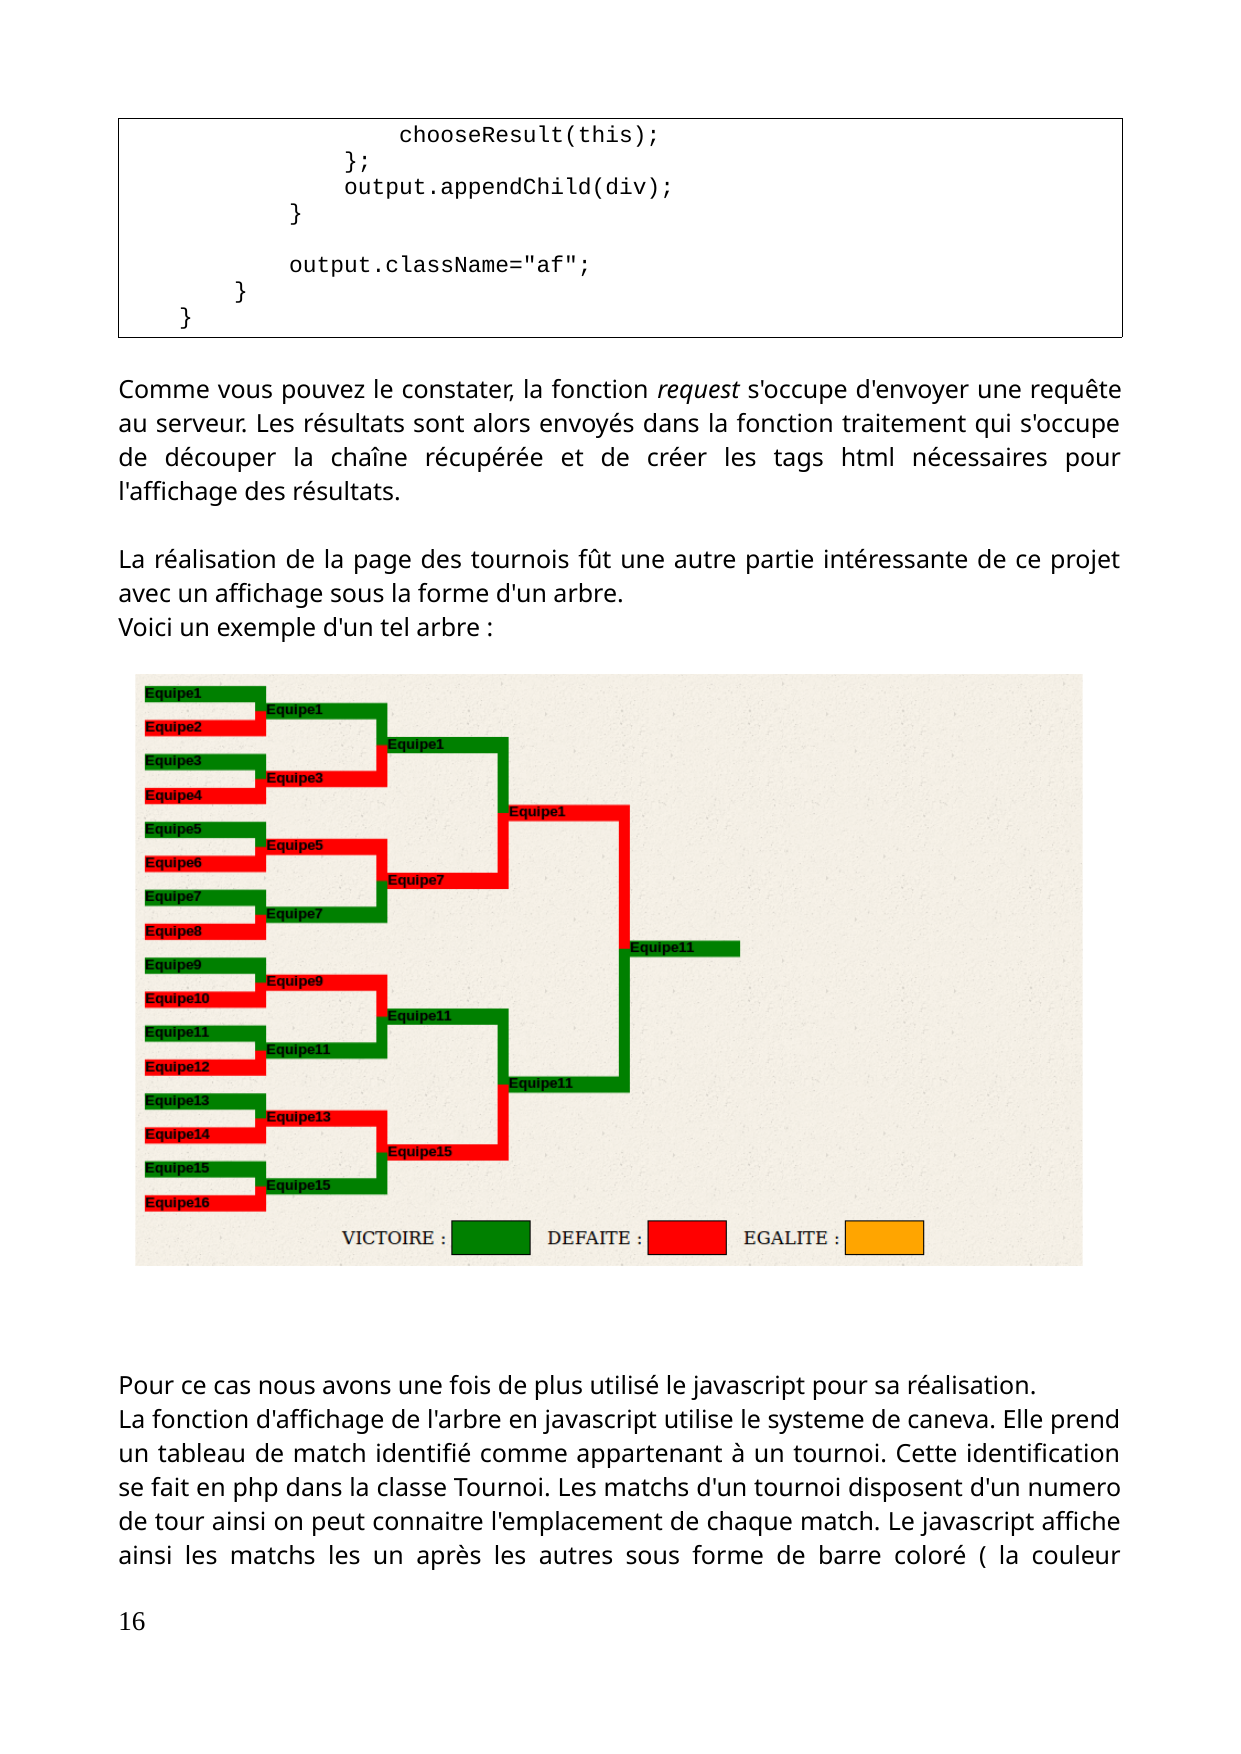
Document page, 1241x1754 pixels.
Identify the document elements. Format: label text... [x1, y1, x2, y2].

picture [135, 674, 1083, 1266]
text Voici un exemple d'un tel arbre : [118, 610, 1122, 644]
text La réalisation de la page des tournois fût une autre partie intéressante de ce projet avec un affichage sous la forme d'un arbre. [118, 542, 1122, 610]
text La fonction d'affichage de l'arbre en javascript utilise le systeme de caneva. Elle prend un tableau de match identifié comme appartenant à un tournoi. Cette identification se fait en php dans la classe Tournoi. Les matchs d'un tournoi disposent d'un numero de tour ainsi on peut connaitre l'emplacement de chaque match. Le javascript affiche ainsi les matchs les un après les autres sous forme de barre coloré ( la couleur [118, 1401, 1122, 1572]
text Pour ce cas nous avons une fois de plus utilisé le javascript pour sa réalisation. [118, 1367, 1122, 1401]
table_cell chooseResult(this); }; output.appendChild(div); } output.className="af"; } } [119, 119, 1122, 337]
text Comme vous pouvez le constater, la fonction request s'occupe d'envoyer une requête au serveur. Les résultats sont alors envoyés dans la fonction traitement qui s'occupe de découper la chaîne récupérée et de créer les tags html nécessaires pour l'affichage des résultats. [118, 371, 1122, 507]
